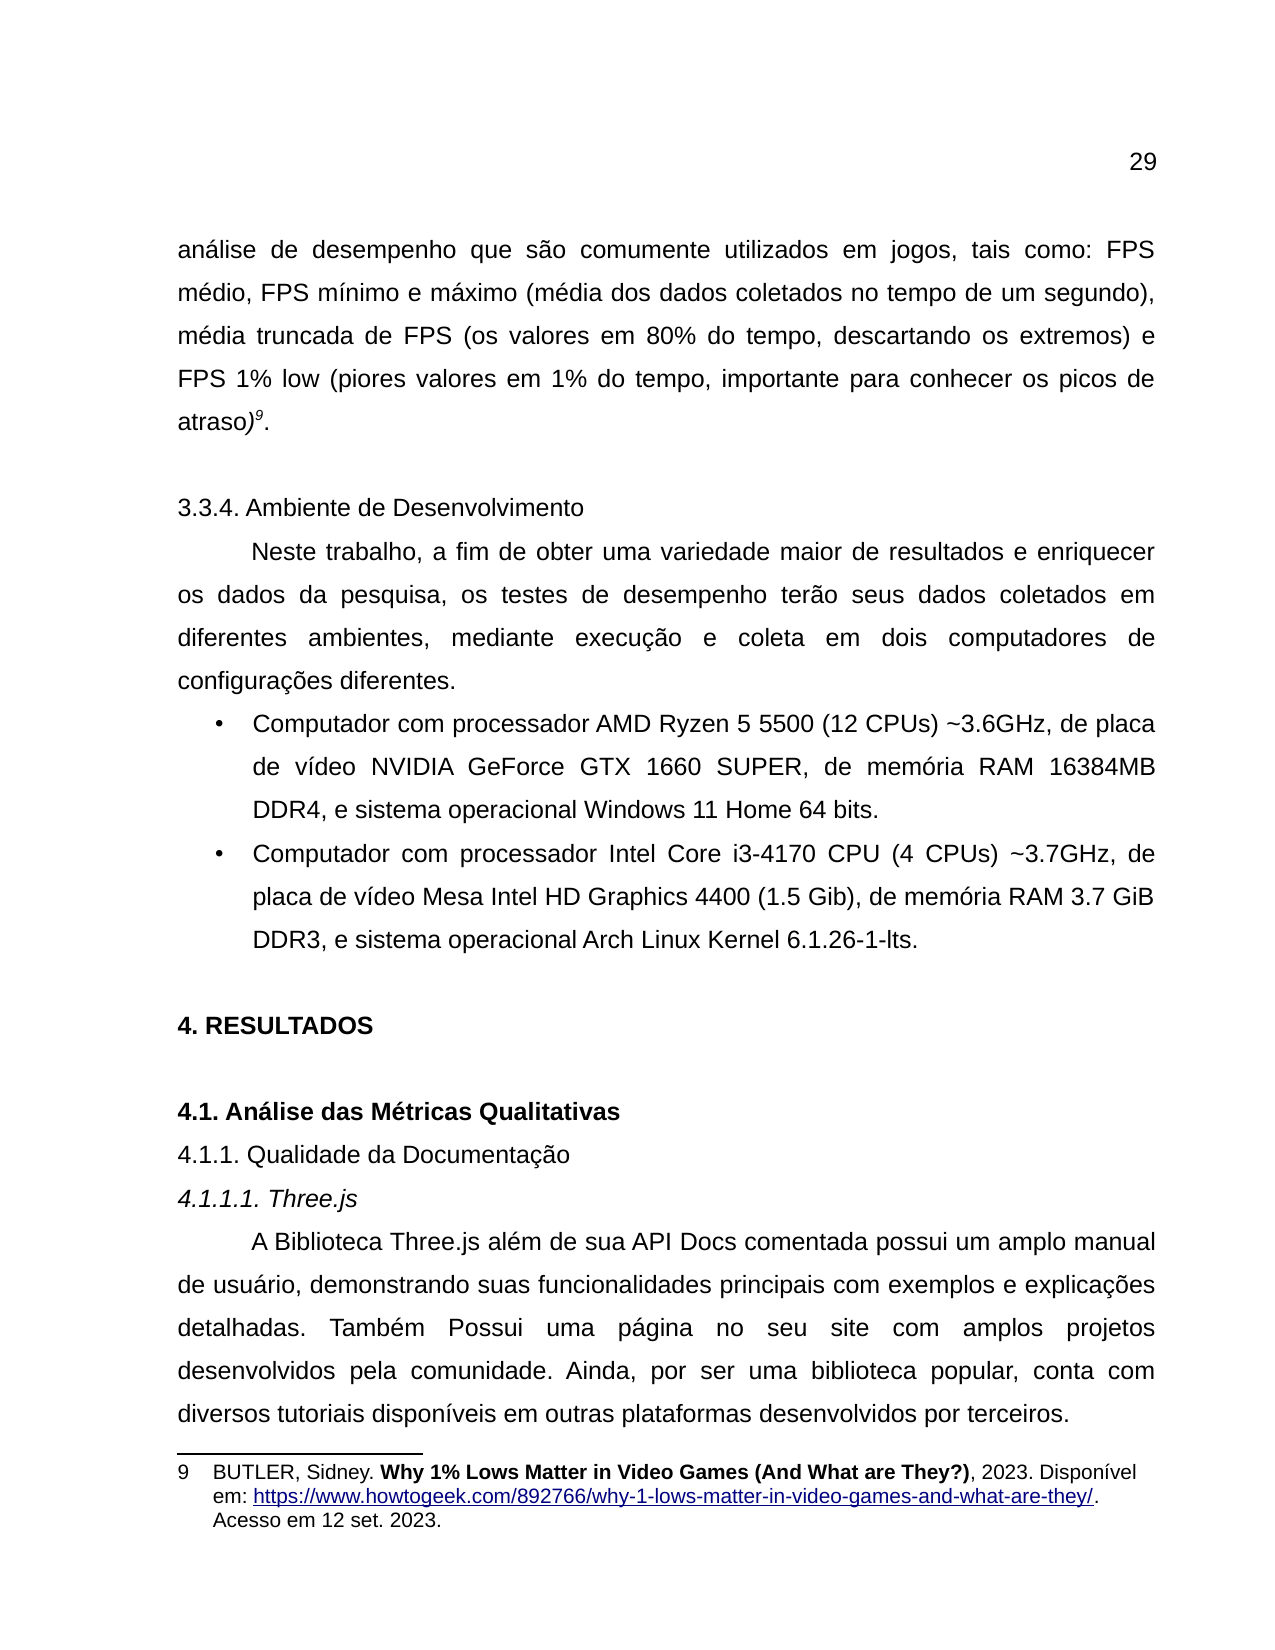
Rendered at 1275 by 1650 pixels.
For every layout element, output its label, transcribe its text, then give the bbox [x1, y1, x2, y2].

subtitle 4.1.1. Qualidade da Documentação [177, 1141, 1157, 1169]
text BUTLER, Sidney. Why 1% Lows Matter in Video Games (And What are They?), 2023. Disponível em: https://www.howtogeek.com/892766/why-1-lows-matter-in-video-games-and-what-are-they/. Acesso em 12 set. 2023. [177, 1460, 1157, 1532]
subtitle 4. Resultados [177, 1011, 1157, 1040]
text Neste trabalho, a fim de obter uma variedade maior de resultados e enriquecer os dados da pesquisa, os testes de desempenho terão seus dados coletados em diferentes ambientes, mediante execução e coleta em dois computadores de configurações diferentes. [177, 537, 1157, 695]
text análise de desempenho que são comumente utilizados em jogos, tais como: FPS médio, FPS mínimo e máximo (média dos dados coletados no tempo de um segundo), média truncada de FPS (os valores em 80% do tempo, descartando os extremos) e FPS 1% low (piores valores em 1% do tempo, importante para conhecer os picos de atraso). [177, 235, 1157, 436]
list Computador com processador Intel Core i3-4170 CPU (4 CPUs) ~3.7GHz, de placa de vídeo Mesa Intel HD Graphics 4400 (1.5 Gib), de memória RAM 3.7 GiB DDR3, e sistema operacional Arch Linux Kernel 6.1.26-1-lts. [215, 838, 1157, 954]
subtitle 4.1. Análise das Métricas Qualitativas [177, 1097, 1157, 1126]
subtitle 4.1.1.1. Three.js [177, 1184, 1157, 1212]
text A Biblioteca Three.js além de sua API Docs comentada possui um amplo manual de usuário, demonstrando suas funcionalidades principais com exemplos e explicações detalhadas. Também Possui uma página no seu site com amplos projetos desenvolvidos pela comunidade. Ainda, por ser uma biblioteca popular, conta com diversos tutoriais disponíveis em outras plataformas desenvolvidos por terceiros. [177, 1227, 1157, 1428]
list Computador com processador AMD Ryzen 5 5500 (12 CPUs) ~3.6GHz, de placa de vídeo NVIDIA GeForce GTX 1660 SUPER, de memória RAM 16384MB DDR4, e sistema operacional Windows 11 Home 64 bits. [215, 709, 1157, 824]
subtitle 3.3.4. Ambiente de Desenvolvimento [177, 493, 1157, 522]
